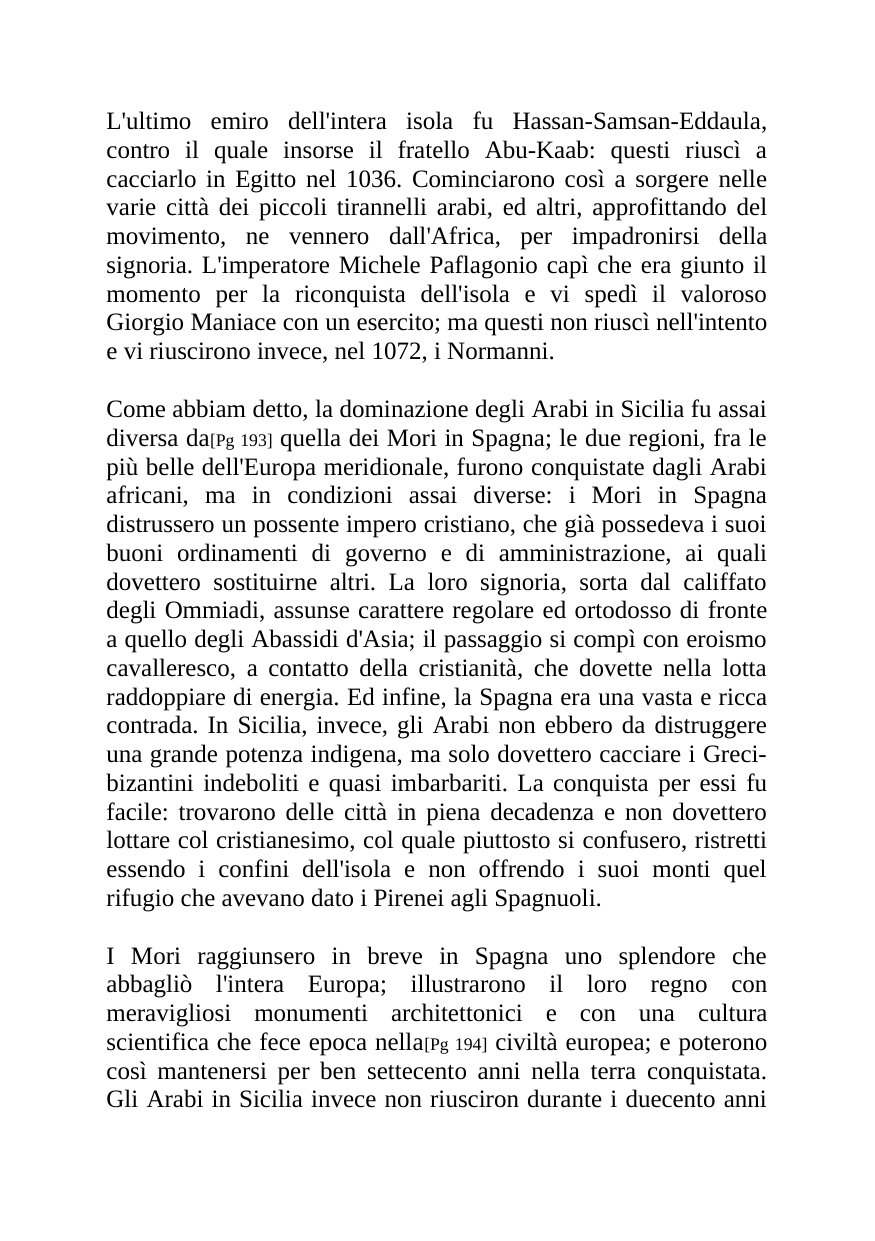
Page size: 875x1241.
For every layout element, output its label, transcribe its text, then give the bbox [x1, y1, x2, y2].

text Come abbiam detto, la dominazione degli Arabi in Sicilia fu assai diversa da[Pg 193] quella dei Mori in Spagna; le due regioni, fra le più belle dell'Europa meridionale, furono conquistate dagli Arabi africani, ma in condizioni assai diverse: i Mori in Spagna distrussero un possente impero cristiano, che già possedeva i suoi buoni ordinamenti di governo e di amministrazione, ai quali dovettero sostituirne altri. La loro signoria, sorta dal califfato degli Ommiadi, assunse carattere regolare ed ortodosso di fronte a quello degli Abassidi d'Asia; il passaggio si compì con eroismo cavalleresco, a contatto della cristianità, che dovette nella lotta raddoppiare di energia. Ed infine, la Spagna era una vasta e ricca contrada. In Sicilia, invece, gli Arabi non ebbero da distruggere una grande potenza indigena, ma solo dovettero cacciare i Greci-bizantini indeboliti e quasi imbarbariti. La conquista per essi fu facile: trovarono delle città in piena decadenza e non dovettero lottare col cristianesimo, col quale piuttosto si confusero, ristretti essendo i confini dell'isola e non offrendo i suoi monti quel rifugio che avevano dato i Pirenei agli Spagnuoli. [106, 394, 768, 912]
text I Mori raggiunsero in breve in Spagna uno splendore che abbagliò l'intera Europa; illustrarono il loro regno con meravigliosi monumenti architettonici e con una cultura scientifica che fece epoca nella[Pg 194] civiltà europea; e poterono così mantenersi per ben settecento anni nella terra conquistata. Gli Arabi in Sicilia invece non riusciron durante i duecento anni [106, 941, 768, 1113]
text L'ultimo emiro dell'intera isola fu Hassan-Samsan-Eddaula, contro il quale insorse il fratello Abu-Kaab: questi riuscì a cacciarlo in Egitto nel 1036. Cominciarono così a sorgere nelle varie città dei piccoli tirannelli arabi, ed altri, approfittando del movimento, ne vennero dall'Africa, per impadronirsi della signoria. L'imperatore Michele Paflagonio capì che era giunto il momento per la riconquista dell'isola e vi spedì il valoroso Giorgio Maniace con un esercito; ma questi non riuscì nell'intento e vi riuscirono invece, nel 1072, i Normanni. [106, 106, 768, 365]
